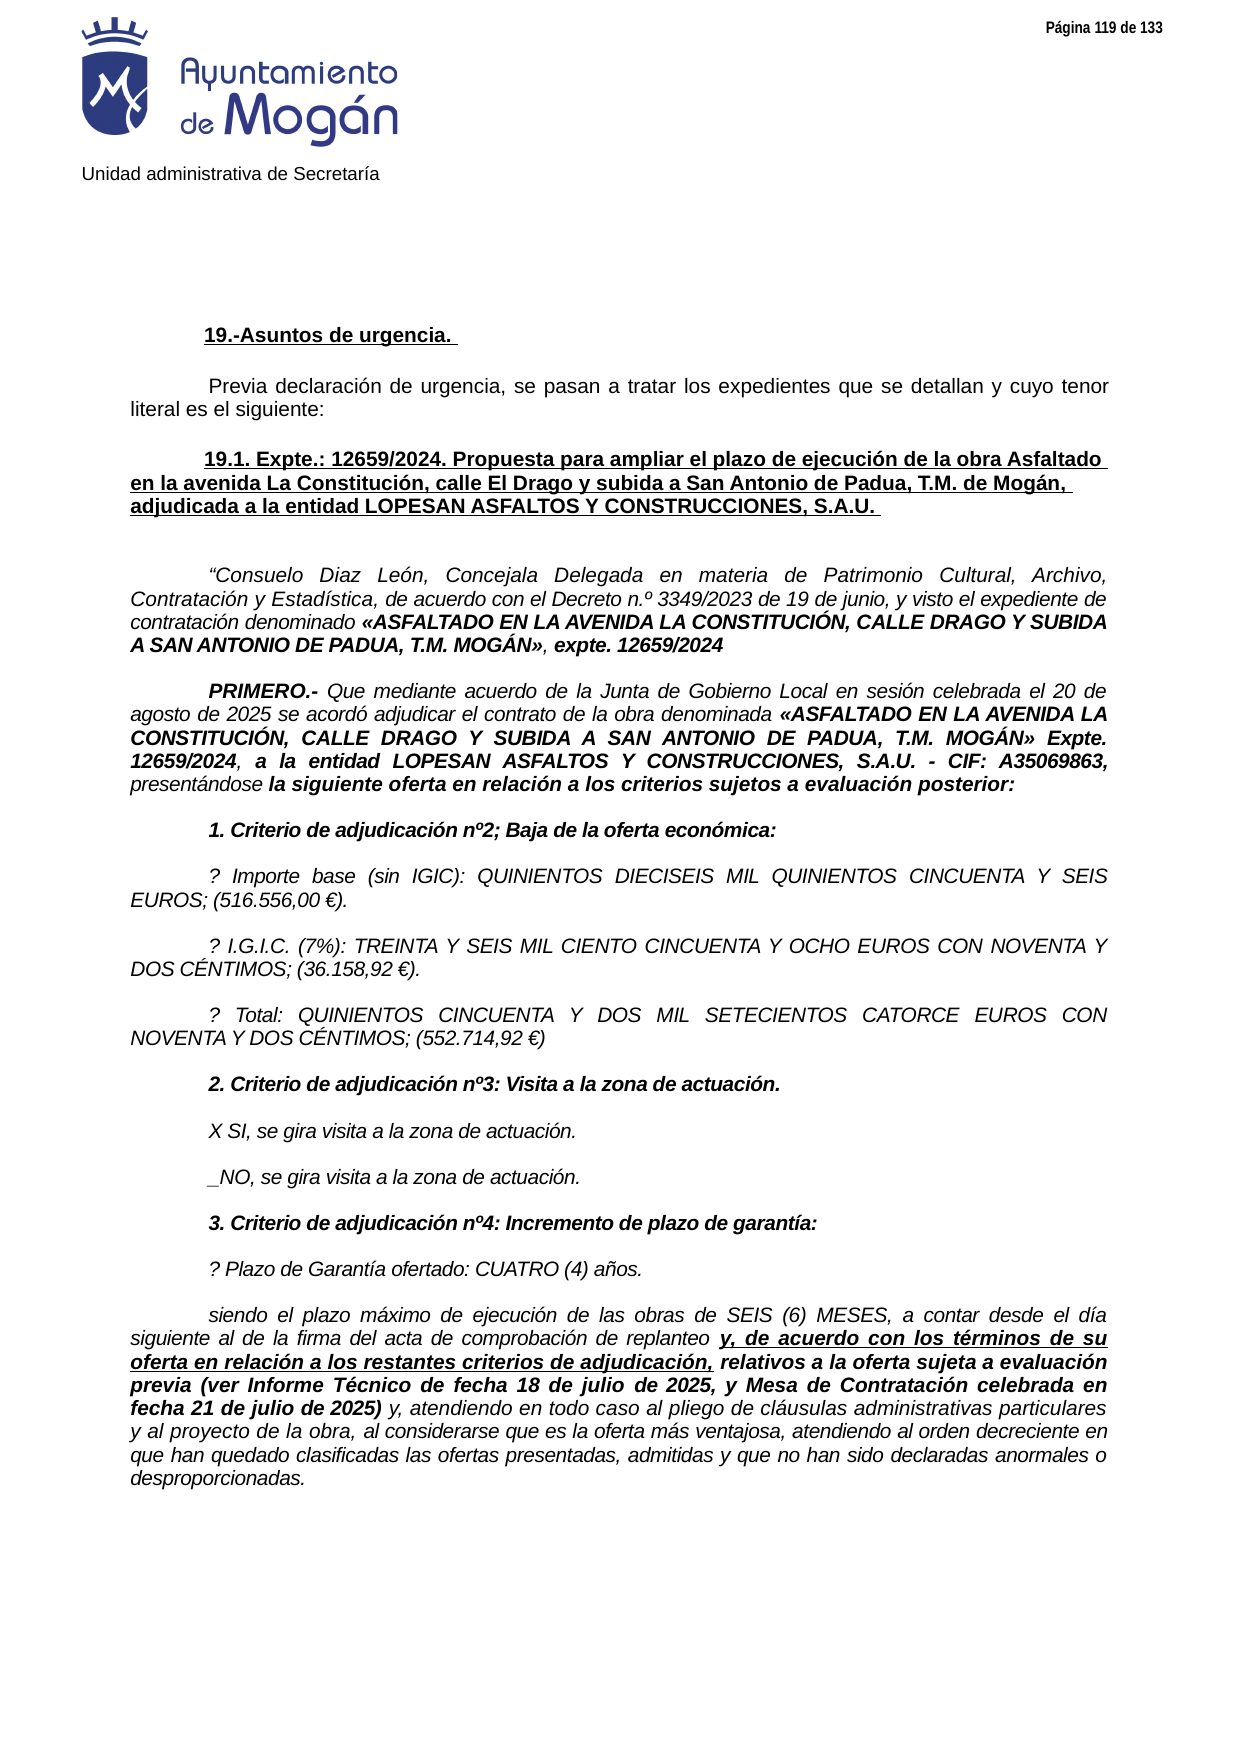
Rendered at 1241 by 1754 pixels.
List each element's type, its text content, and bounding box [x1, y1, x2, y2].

text PRIMERO.- Que mediante acuerdo de la Junta de Gobierno Local en sesión celebrada el 20 de agosto de 2025 se acordó adjudicar el contrato de la obra denominada «ASFALTADO EN LA AVENIDA LA CONSTITUCIÓN, CALLE DRAGO Y SUBIDA A SAN ANTONIO DE PADUA, T.M. MOGÁN» Expte. 12659/2024, a la entidad LOPESAN ASFALTOS Y CONSTRUCCIONES, S.A.U. - CIF: A35069863, presentándose la siguiente oferta en relación a los criterios sujetos a evaluación posterior: [130, 680, 1110, 796]
text Previa declaración de urgencia, se pasan a tratar los expedientes que se detallan y cuyo tenor literal es el siguiente: [130, 374, 1110, 421]
text ? Plazo de Garantía ofertado: CUATRO (4) años. [130, 1258, 1110, 1281]
text ? Importe base (sin IGIC): QUINIENTOS DIECISEIS MIL QUINIENTOS CINCUENTA Y SEIS EUROS; (516.556,00 €). [130, 865, 1110, 911]
text siendo el plazo máximo de ejecución de las obras de SEIS (6) MESES, a contar desde el día siguiente al de la firma del acta de comprobación de replanteo y, de acuerdo con los términos de su oferta en relación a los restantes criterios de adjudicación, relativos a la oferta sujeta a evaluación previa (ver Informe Técnico de fecha 18 de julio de 2025, y Mesa de Contratación celebrada en fecha 21 de julio de 2025) y, atendiendo en todo caso al pliego de cláusulas administrativas particulares y al proyecto de la obra, al considerarse que es la oferta más ventajosa, atendiendo al orden decreciente en que han quedado clasificadas las ofertas presentadas, admitidas y que no han sido declaradas anormales o desproporcionadas. [130, 1304, 1110, 1489]
text ? I.G.I.C. (7%): TREINTA Y SEIS MIL CIENTO CINCUENTA Y OCHO EUROS CON NOVENTA Y DOS CÉNTIMOS; (36.158,92 €). [130, 934, 1110, 981]
text X SI, se gira visita a la zona de actuación. [130, 1119, 1110, 1142]
text 19.-Asuntos de urgencia. [130, 299, 1110, 347]
text ? Total: QUINIENTOS CINCUENTA Y DOS MIL SETECIENTOS CATORCE EUROS CON NOVENTA Y DOS CÉNTIMOS; (552.714,92 €) [130, 1004, 1110, 1050]
text _NO, se gira visita a la zona de actuación. [130, 1165, 1110, 1188]
text 3. Criterio de adjudicación nº4: Incremento de plazo de garantía: [130, 1211, 1110, 1235]
text 19.1. Expte.: 12659/2024. Propuesta para ampliar el plazo de ejecución de la obra Asfaltado en la avenida La Constitución, calle El Drago y subida a San Antonio de Padua, T.M. de Mogán, adjudicada a la entidad LOPESAN ASFALTOS Y CONSTRUCCIONES, S.A.U. [130, 448, 1110, 518]
text 2. Criterio de adjudicación nº3: Visita a la zona de actuación. [130, 1073, 1110, 1096]
picture [81, 17, 398, 153]
text “Consuelo Diaz León, Concejala Delegada en materia de Patrimonio Cultural, Archivo, Contratación y Estadística, de acuerdo con el Decreto n.º 3349/2023 de 19 de junio, y visto el expediente de contratación denominado «ASFALTADO EN LA AVENIDA LA CONSTITUCIÓN, CALLE DRAGO Y SUBIDA A SAN ANTONIO DE PADUA, T.M. MOGÁN», expte. 12659/2024 [130, 564, 1110, 657]
text 1. Criterio de adjudicación nº2; Baja de la oferta económica: [130, 819, 1110, 842]
